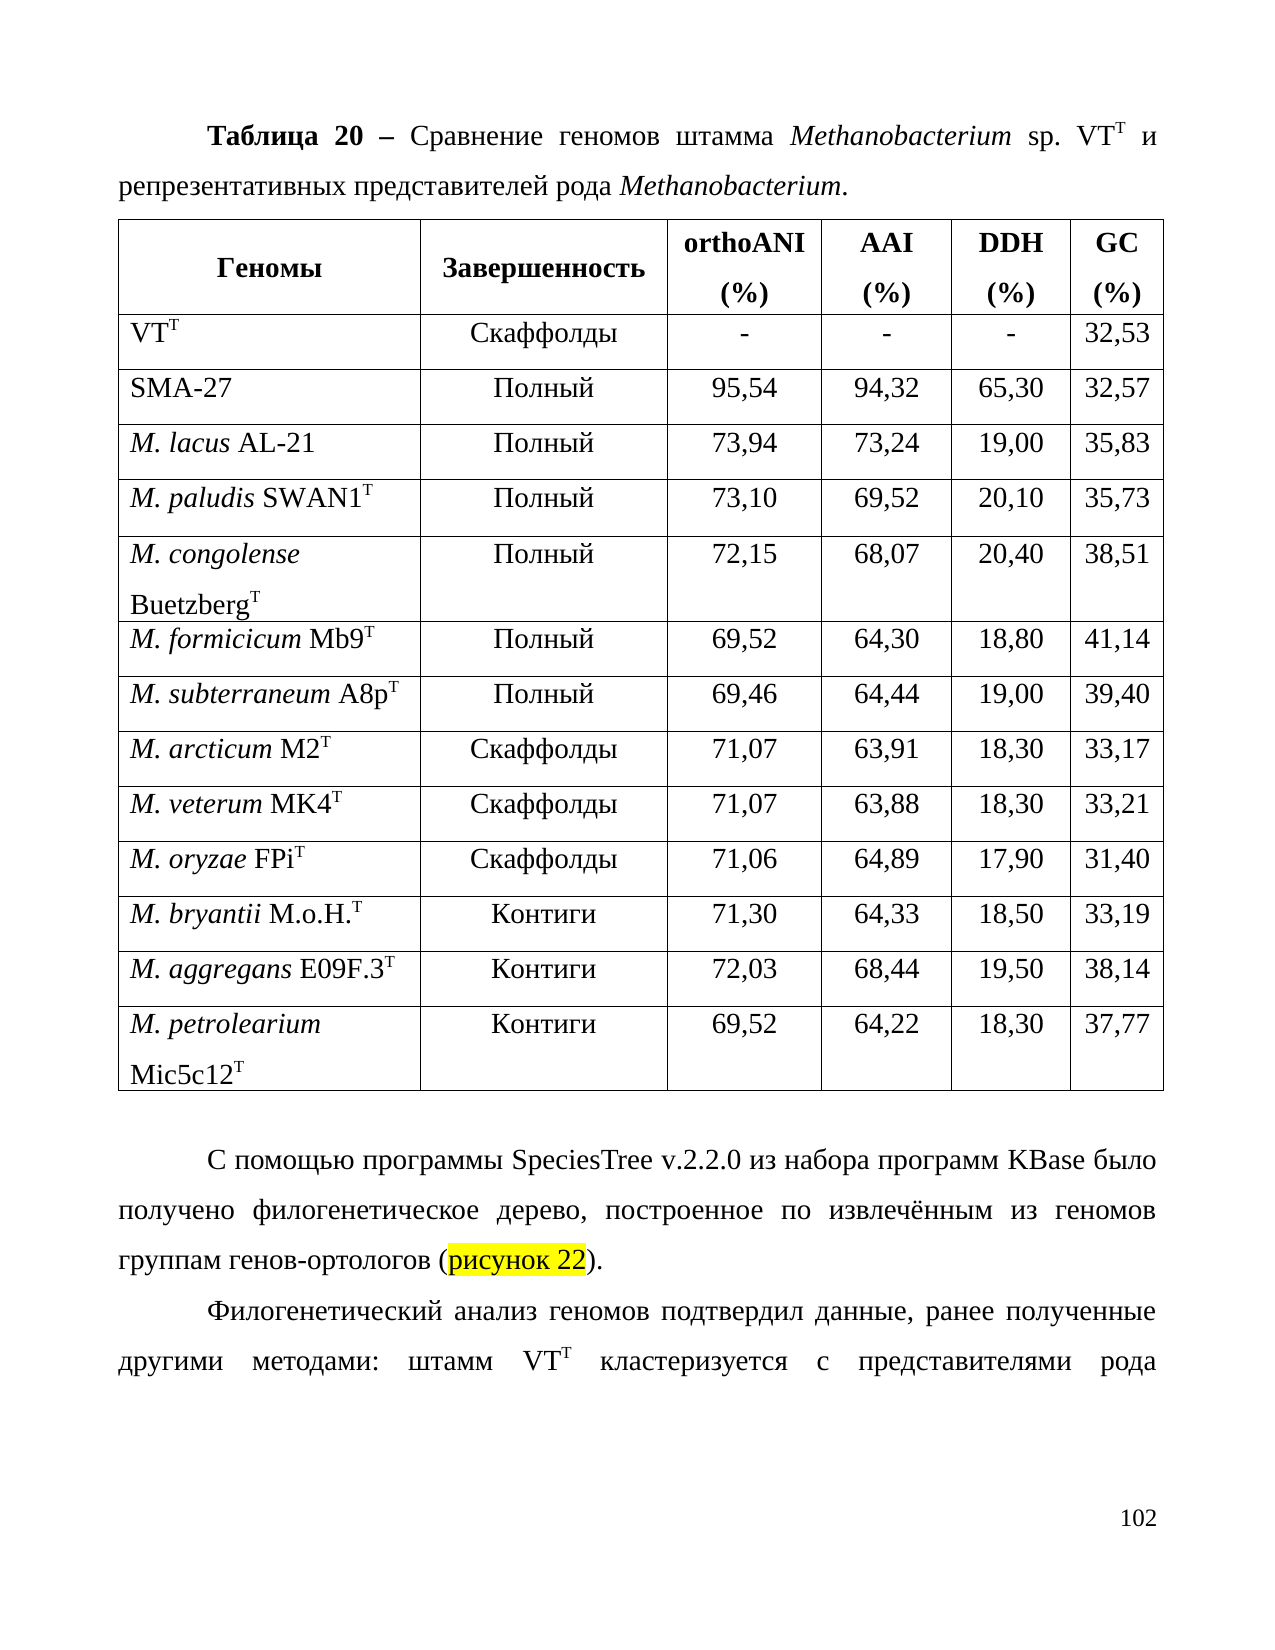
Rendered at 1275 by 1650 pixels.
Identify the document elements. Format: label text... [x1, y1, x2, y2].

table_cell 18,30 [952, 1007, 1070, 1090]
table_cell 69,46 [668, 677, 821, 731]
table_cell Полный [421, 370, 667, 424]
text Таблица 20 – Сравнение геномов штамма Methanobacterium sp. VTT и репрезентативных представителей рода Methanobacterium. [118, 118, 1157, 202]
table_cell 35,83 [1071, 425, 1163, 479]
table_cell 41,14 [1071, 622, 1163, 676]
table_cell 20,40 [952, 537, 1070, 621]
table_cell Полный [421, 425, 667, 479]
table_cell VTT [119, 315, 420, 369]
table_cell 69,52 [668, 622, 821, 676]
table_cell Контиги [421, 1007, 667, 1090]
table_cell Полный [421, 480, 667, 536]
table_cell Скаффолды [421, 842, 667, 896]
table_cell 94,32 [822, 370, 951, 424]
table_cell 19,50 [952, 952, 1070, 1006]
table_cell M. paludis SWAN1T [119, 480, 420, 536]
table_cell 35,73 [1071, 480, 1163, 536]
table_cell 32,53 [1071, 315, 1163, 369]
table_cell 68,07 [822, 537, 951, 621]
table_cell 38,51 [1071, 537, 1163, 621]
table_cell 64,44 [822, 677, 951, 731]
table_cell 18,80 [952, 622, 1070, 676]
table_header GC (%) [1071, 220, 1163, 314]
table_header Геномы [119, 220, 420, 314]
table_cell - [668, 315, 821, 369]
table_cell Скаффолды [421, 732, 667, 786]
table_cell 73,10 [668, 480, 821, 536]
table_cell 33,19 [1071, 897, 1163, 951]
table_cell 32,57 [1071, 370, 1163, 424]
table_cell 19,00 [952, 677, 1070, 731]
table_cell 69,52 [668, 1007, 821, 1090]
table_cell 64,89 [822, 842, 951, 896]
table_cell M. aggregans E09F.3T [119, 952, 420, 1006]
table_cell M. veterum MK4T [119, 787, 420, 841]
text Филогенетический анализ геномов подтвердил данные, ранее полученные другими методами: штамм VTT кластеризуется с представителями рода [118, 1293, 1157, 1377]
table_header DDH (%) [952, 220, 1070, 314]
table_cell 18,30 [952, 787, 1070, 841]
table_cell 71,06 [668, 842, 821, 896]
table_cell 72,15 [668, 537, 821, 621]
table_cell M. subterraneum A8pT [119, 677, 420, 731]
table_cell 17,90 [952, 842, 1070, 896]
table_cell 68,44 [822, 952, 951, 1006]
table_cell 65,30 [952, 370, 1070, 424]
table_cell 71,07 [668, 732, 821, 786]
table_cell Контиги [421, 952, 667, 1006]
table_cell - [822, 315, 951, 369]
table_cell M. congolense BuetzbergT [119, 537, 420, 621]
table_header Завершенность [421, 220, 667, 314]
table_cell M. petrolearium Mic5c12T [119, 1007, 420, 1090]
table_cell Полный [421, 622, 667, 676]
table_cell 71,07 [668, 787, 821, 841]
table_cell Полный [421, 537, 667, 621]
table_cell 37,77 [1071, 1007, 1163, 1090]
table_cell 33,17 [1071, 732, 1163, 786]
table_cell 64,22 [822, 1007, 951, 1090]
table_cell 72,03 [668, 952, 821, 1006]
table_cell 63,88 [822, 787, 951, 841]
table_cell Контиги [421, 897, 667, 951]
table_cell 19,00 [952, 425, 1070, 479]
table_cell - [952, 315, 1070, 369]
table_cell 73,24 [822, 425, 951, 479]
table_header orthoANI (%) [668, 220, 821, 314]
table_cell 18,50 [952, 897, 1070, 951]
table_cell Полный [421, 677, 667, 731]
table_cell Скаффолды [421, 315, 667, 369]
table_cell 18,30 [952, 732, 1070, 786]
table_cell 71,30 [668, 897, 821, 951]
table_cell 73,94 [668, 425, 821, 479]
table_cell M. lacus AL-21 [119, 425, 420, 479]
table_cell 38,14 [1071, 952, 1163, 1006]
table_header AAI (%) [822, 220, 951, 314]
table_cell M. formicicum Mb9T [119, 622, 420, 676]
table_cell 95,54 [668, 370, 821, 424]
table_cell 20,10 [952, 480, 1070, 536]
table_cell M. bryantii M.o.H.T [119, 897, 420, 951]
table_cell M. oryzae FPiT [119, 842, 420, 896]
table_cell 69,52 [822, 480, 951, 536]
text С помощью программы SpeciesTree v.2.2.0 из набора программ KBase было получено филогенетическое дерево, построенное по извлечённым из геномов группам генов-ортологов (рисунок 22). [118, 1142, 1157, 1276]
table_cell SMA-27 [119, 370, 420, 424]
table_cell 33,21 [1071, 787, 1163, 841]
table_cell 64,33 [822, 897, 951, 951]
table_cell 39,40 [1071, 677, 1163, 731]
table_cell 31,40 [1071, 842, 1163, 896]
table_cell Скаффолды [421, 787, 667, 841]
table_cell 64,30 [822, 622, 951, 676]
table_cell 63,91 [822, 732, 951, 786]
table_cell M. arcticum M2T [119, 732, 420, 786]
